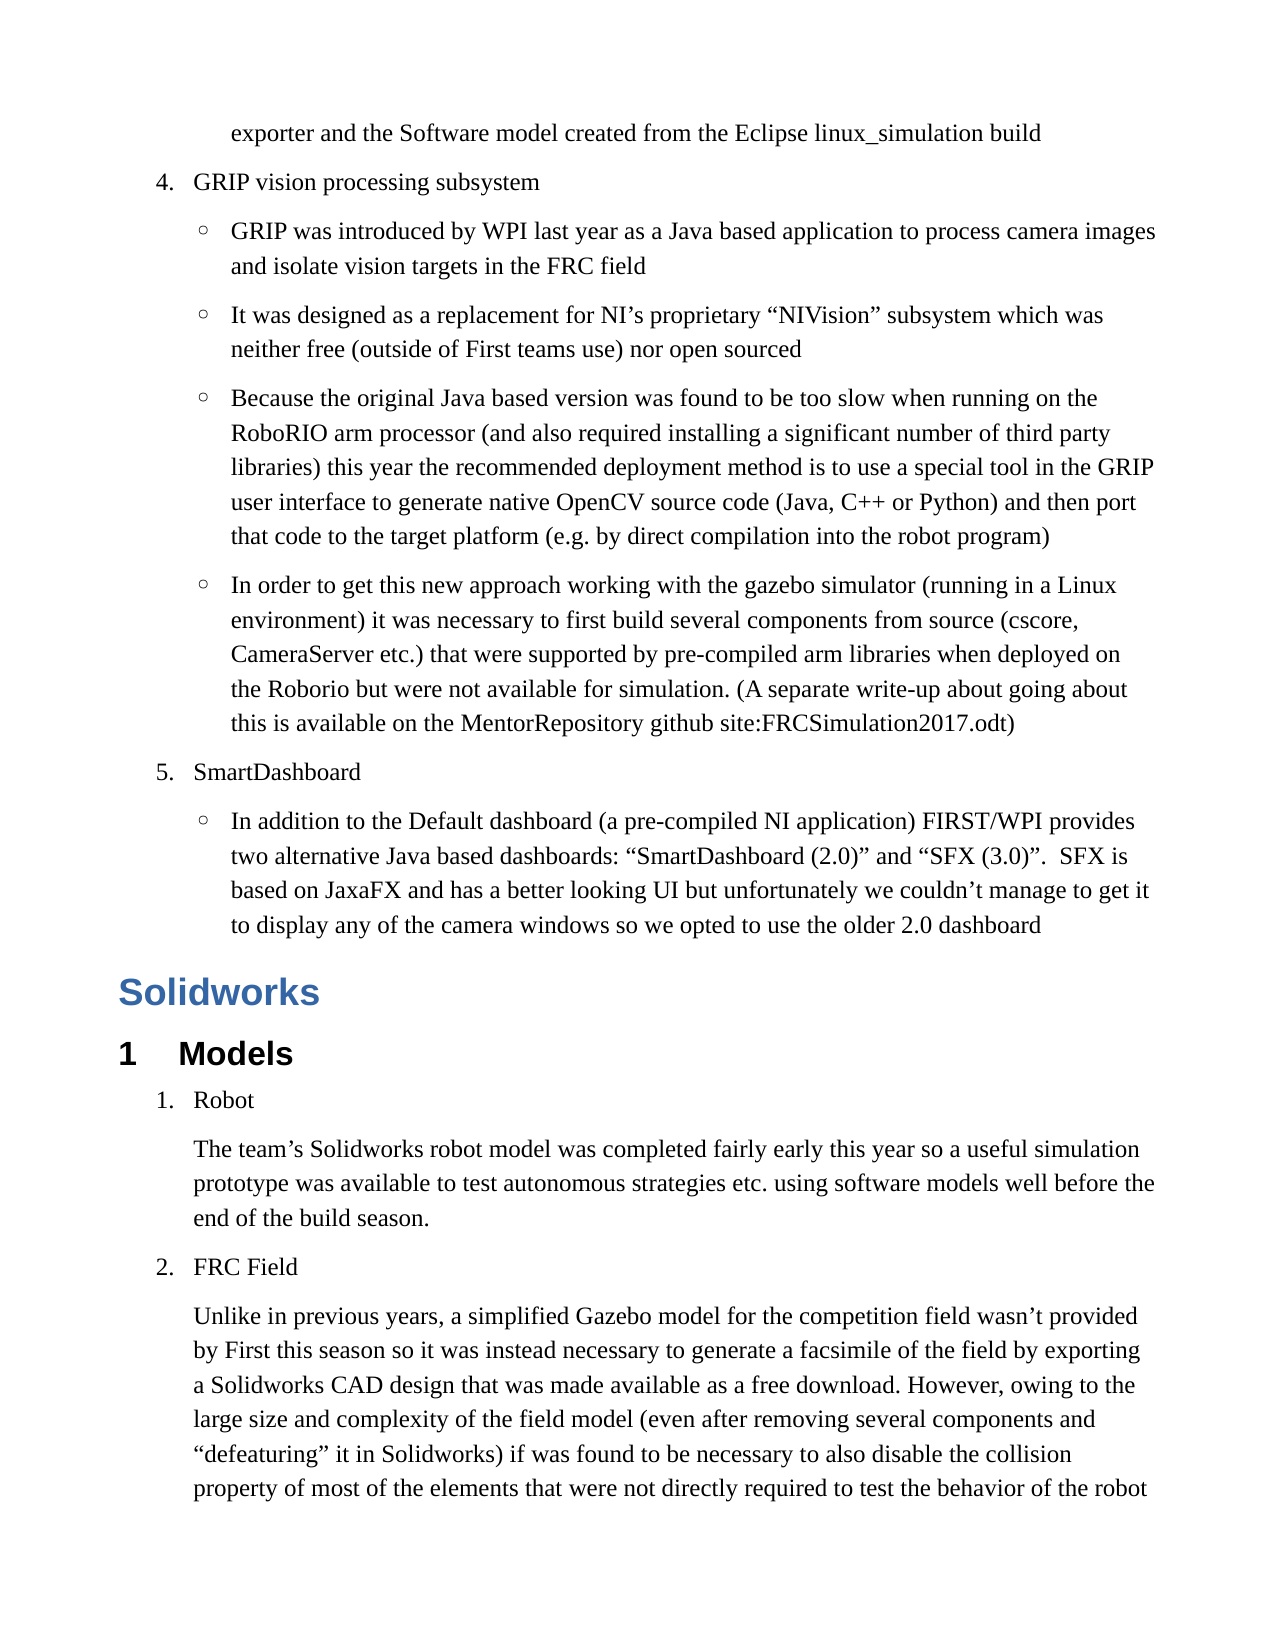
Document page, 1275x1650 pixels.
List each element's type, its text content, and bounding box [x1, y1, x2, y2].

list FRC Field [156, 1252, 1157, 1281]
list GRIP was introduced by WPI last year as a Java based application to process camera images and isolate vision targets in the FRC field [193, 216, 1157, 279]
list Robot [156, 1085, 1157, 1114]
list In addition to the Default dashboard (a pre-compiled NI application) FIRST/WPI provides two alternative Java based dashboards: “SmartDashboard (2.0)” and “SFX (3.0)”. SFX is based on JaxaFX and has a better looking UI but unfortunately we couldn’t manage to get it to display any of the camera windows so we opted to use the older 2.0 dashboard [193, 806, 1157, 938]
subtitle Models [118, 1034, 1157, 1072]
list GRIP vision processing subsystem [156, 167, 1157, 196]
list Unlike in previous years, a simplified Gazebo model for the competition field wasn’t provided by First this season so it was instead necessary to generate a facsimile of the field by exporting a Solidworks CAD design that was made available as a free download. However, owing to the large size and complexity of the field model (even after removing several components and “defeaturing” it in Solidworks) if was found to be necessary to also disable the collision property of most of the elements that were not directly required to test the behavior of the robot [156, 1301, 1157, 1502]
list It was designed as a replacement for NI’s proprietary “NIVision” subsystem which was neither free (outside of First teams use) nor open sourced [193, 300, 1157, 363]
list In order to get this new approach working with the gazebo simulator (running in a Linux environment) it was necessary to first build several components from source (cscore, CameraServer etc.) that were supported by pre-compiled arm libraries when deployed on the Roborio but were not available for simulation. (A separate write-up about going about this is available on the MentorRepository github site:FRCSimulation2017.odt) [193, 570, 1157, 737]
list SmartDashboard [156, 757, 1157, 786]
subtitle Solidworks [118, 969, 1157, 1013]
list exporter and the Software model created from the Eclipse linux_simulation build [193, 118, 1157, 147]
list The team’s Solidworks robot model was completed fairly early this year so a useful simulation prototype was available to test autonomous strategies etc. using software models well before the end of the build season. [156, 1134, 1157, 1232]
list Because the original Java based version was found to be too slow when running on the RoboRIO arm processor (and also required installing a significant number of third party libraries) this year the recommended deployment method is to use a special tool in the GRIP user interface to generate native OpenCV source code (Java, C++ or Python) and then port that code to the target platform (e.g. by direct compilation into the robot program) [193, 383, 1157, 550]
